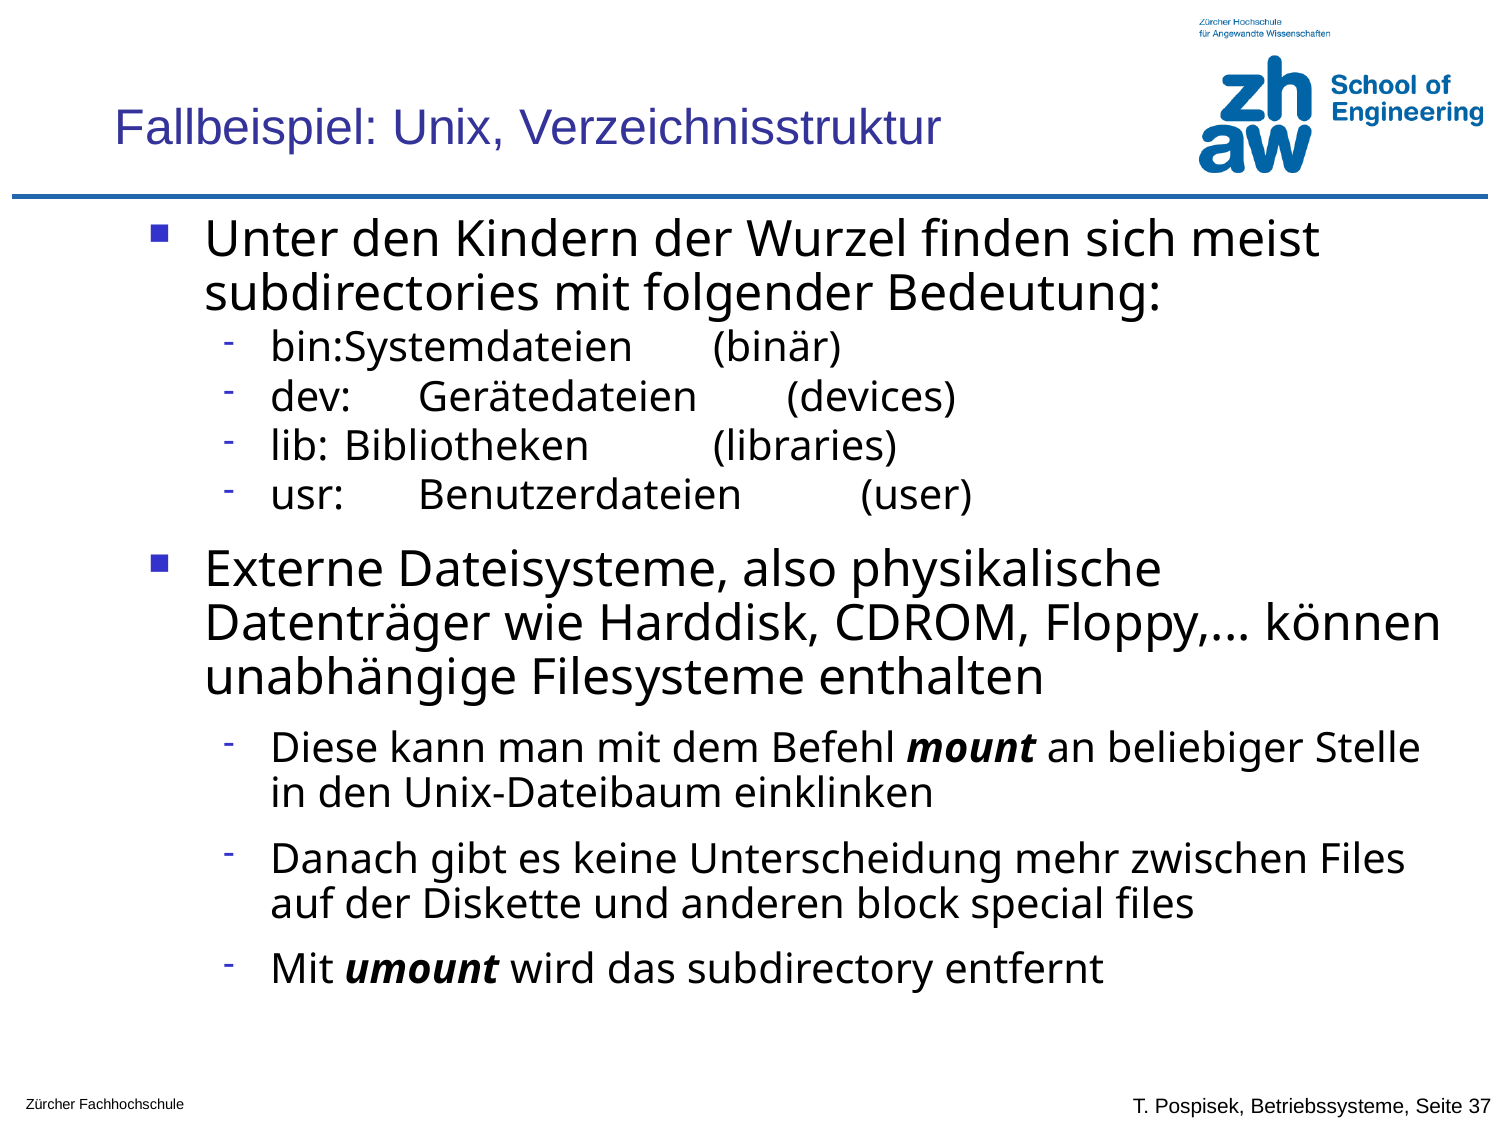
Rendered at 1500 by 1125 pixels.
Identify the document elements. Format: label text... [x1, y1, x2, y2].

list Unter den Kindern der Wurzel finden sich meist subdirectories mit folgender Bedeutung: bin: Systemdateien (binär) dev: Gerätedateien (devices) lib: Bibliotheken (libraries) usr: Benutzerdateien (user) Externe Dateisysteme, also physikalische Datenträger wie Harddisk, CDROM, Floppy,... können unabhängige Filesysteme enthalten Diese kann man mit dem Befehl mount an beliebiger Stelle in den Unix-Dateibaum einklinken Danach gibt es keine Unterscheidung mehr zwischen Files auf der Diskette und anderen block special files Mit umount wird das subdirectory entfernt [133, 206, 1475, 938]
title Fallbeispiel: Unix, Verzeichnisstruktur [99, 50, 1379, 163]
picture [1199, 19, 1483, 173]
